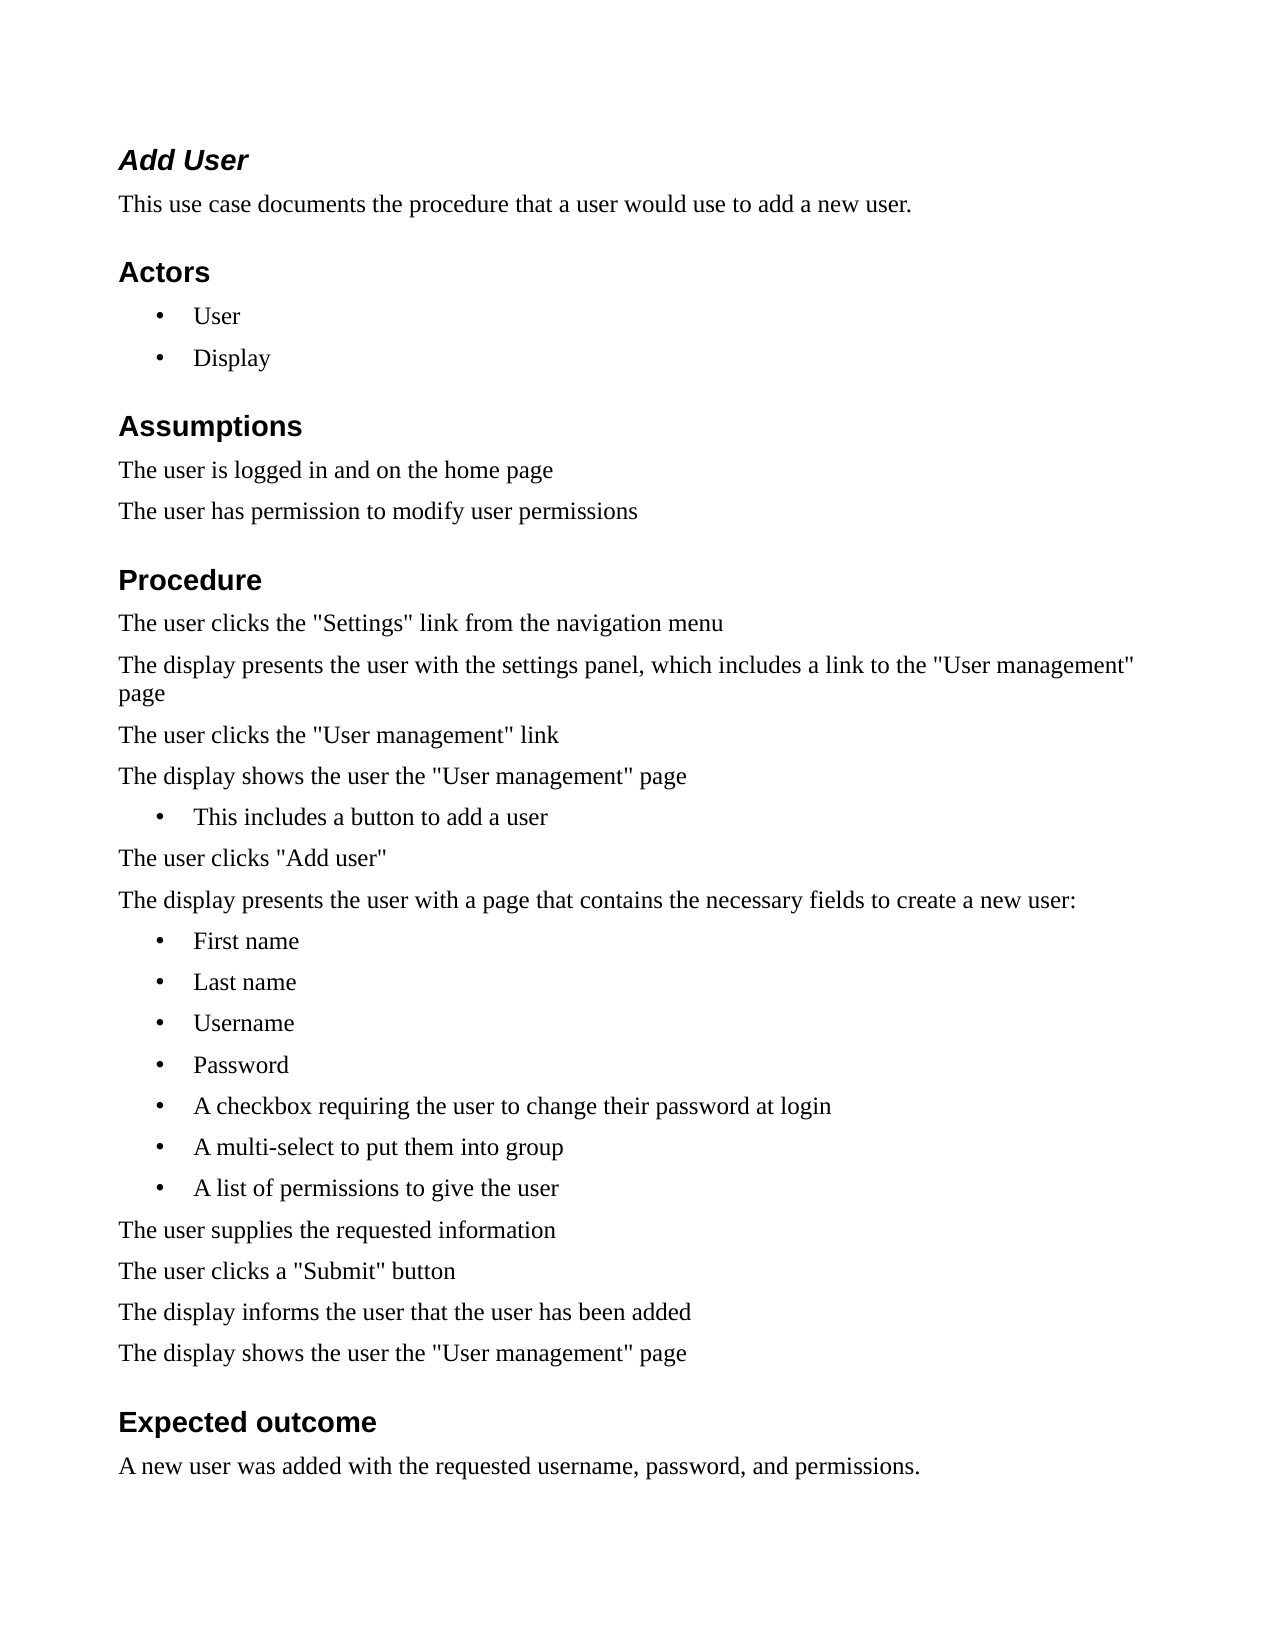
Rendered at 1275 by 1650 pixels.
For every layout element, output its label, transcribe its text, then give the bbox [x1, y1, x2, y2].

list Display [156, 343, 1157, 371]
text The user is logged in and on the home page [118, 455, 1157, 484]
text The display shows the user the "User management" page [118, 761, 1157, 790]
list A list of permissions to give the user [156, 1173, 1157, 1202]
text The user clicks a "Submit" button [118, 1256, 1157, 1285]
text The display presents the user with the settings panel, which includes a link to the "User management" page [118, 650, 1157, 707]
list Username [156, 1008, 1157, 1037]
list User [156, 301, 1157, 330]
list Password [156, 1050, 1157, 1078]
subtitle Assumptions [118, 409, 1157, 442]
subtitle Add User [118, 143, 1157, 177]
list A checkbox requiring the user to change their password at login [156, 1091, 1157, 1120]
text The display presents the user with a page that contains the necessary fields to create a new user: [118, 885, 1157, 913]
list This includes a button to add a user [156, 802, 1157, 831]
text The user clicks "Add user" [118, 843, 1157, 872]
subtitle Expected outcome [118, 1405, 1157, 1438]
list First name [156, 926, 1157, 955]
text The display shows the user the "User management" page [118, 1338, 1157, 1367]
subtitle Actors [118, 255, 1157, 289]
list A multi-select to put them into group [156, 1132, 1157, 1161]
text The user has permission to modify user permissions [118, 496, 1157, 525]
text The display informs the user that the user has been added [118, 1297, 1157, 1326]
text This use case documents the procedure that a user would use to add a new user. [118, 189, 1157, 218]
list Last name [156, 967, 1157, 996]
text The user supplies the requested information [118, 1215, 1157, 1243]
text The user clicks the "Settings" link from the navigation menu [118, 608, 1157, 637]
text The user clicks the "User management" link [118, 720, 1157, 748]
subtitle Procedure [118, 562, 1157, 596]
text A new user was added with the requested username, password, and permissions. [118, 1451, 1157, 1479]
